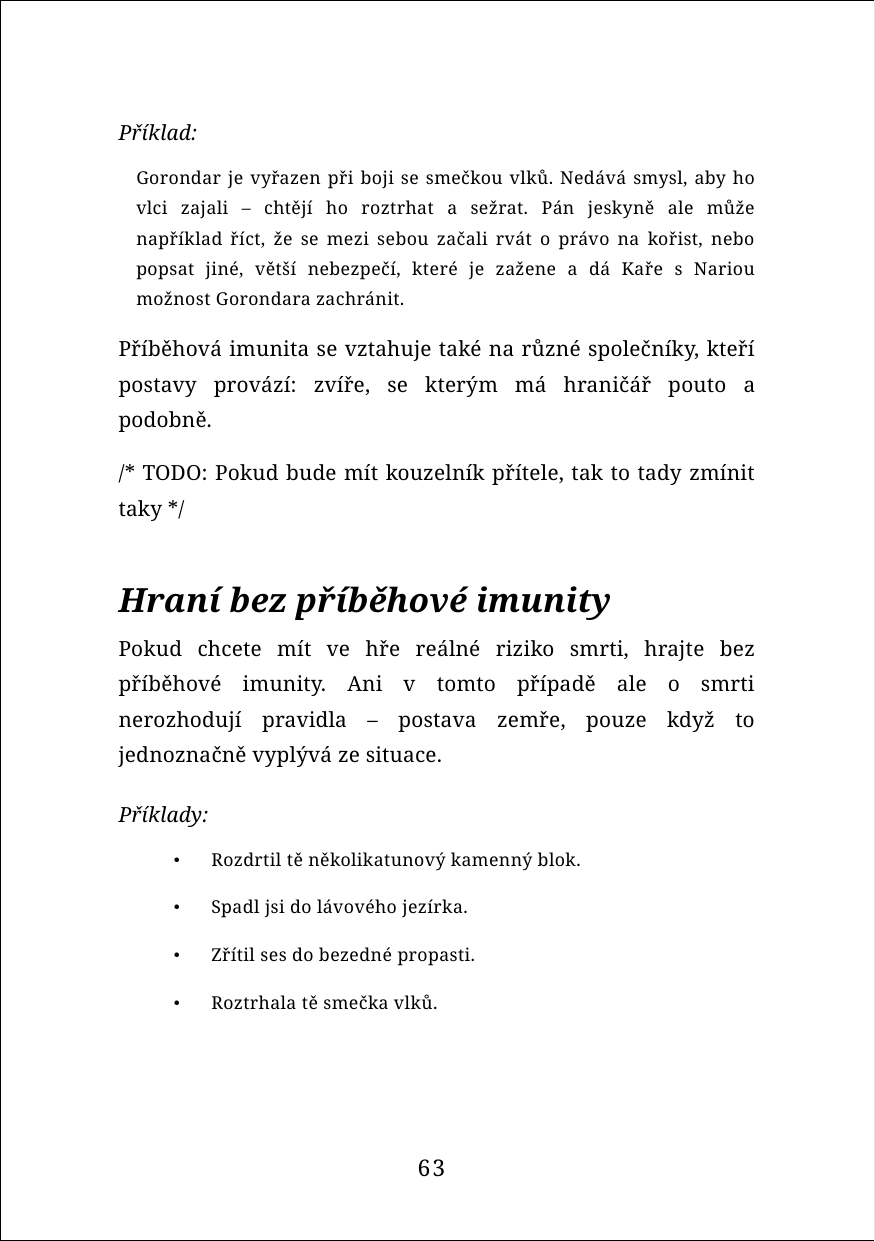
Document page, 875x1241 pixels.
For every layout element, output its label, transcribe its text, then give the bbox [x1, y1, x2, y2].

text Příklad: [118, 118, 756, 147]
text Pokud chcete mít ve hře reálné riziko smrti, hrajte bez příběhové imunity. Ani v tomto případě ale o smrti nerozhodují pravidla – postava zemře, pouze když to jednoznačně vyplývá ze situace. [118, 634, 756, 769]
subtitle Hraní bez příběhové imunity [118, 577, 756, 622]
text Příklady: [118, 800, 756, 828]
text Gorondar je vyřazen při boji se smečkou vlků. Nedává smysl, aby ho vlci zajali – chtějí ho roztrhat a sežrat. Pán jeskyně ale může například říct, že se mezi sebou začali rvát o právo na kořist, nebo popsat jiné, větší nebezpečí, které je zažene a dá Kaře s Nariou možnost Gorondara zachránit. [136, 166, 756, 311]
text /* TODO: Pokud bude mít kouzelník přítele, tak to tady zmínit taky */ [118, 458, 756, 522]
text Příběhová imunita se vztahuje také na různé společníky, kteří postavy provází: zvíře, se kterým má hraničář pouto a podobně. [118, 334, 756, 434]
list Spadl jsi do lávového jezírka. [173, 895, 756, 919]
list Roztrhala tě smečka vlků. [173, 991, 756, 1015]
list Rozdrtil tě několikatunový kamenný blok. [173, 847, 756, 871]
list Zřítil ses do bezedné propasti. [173, 943, 756, 967]
